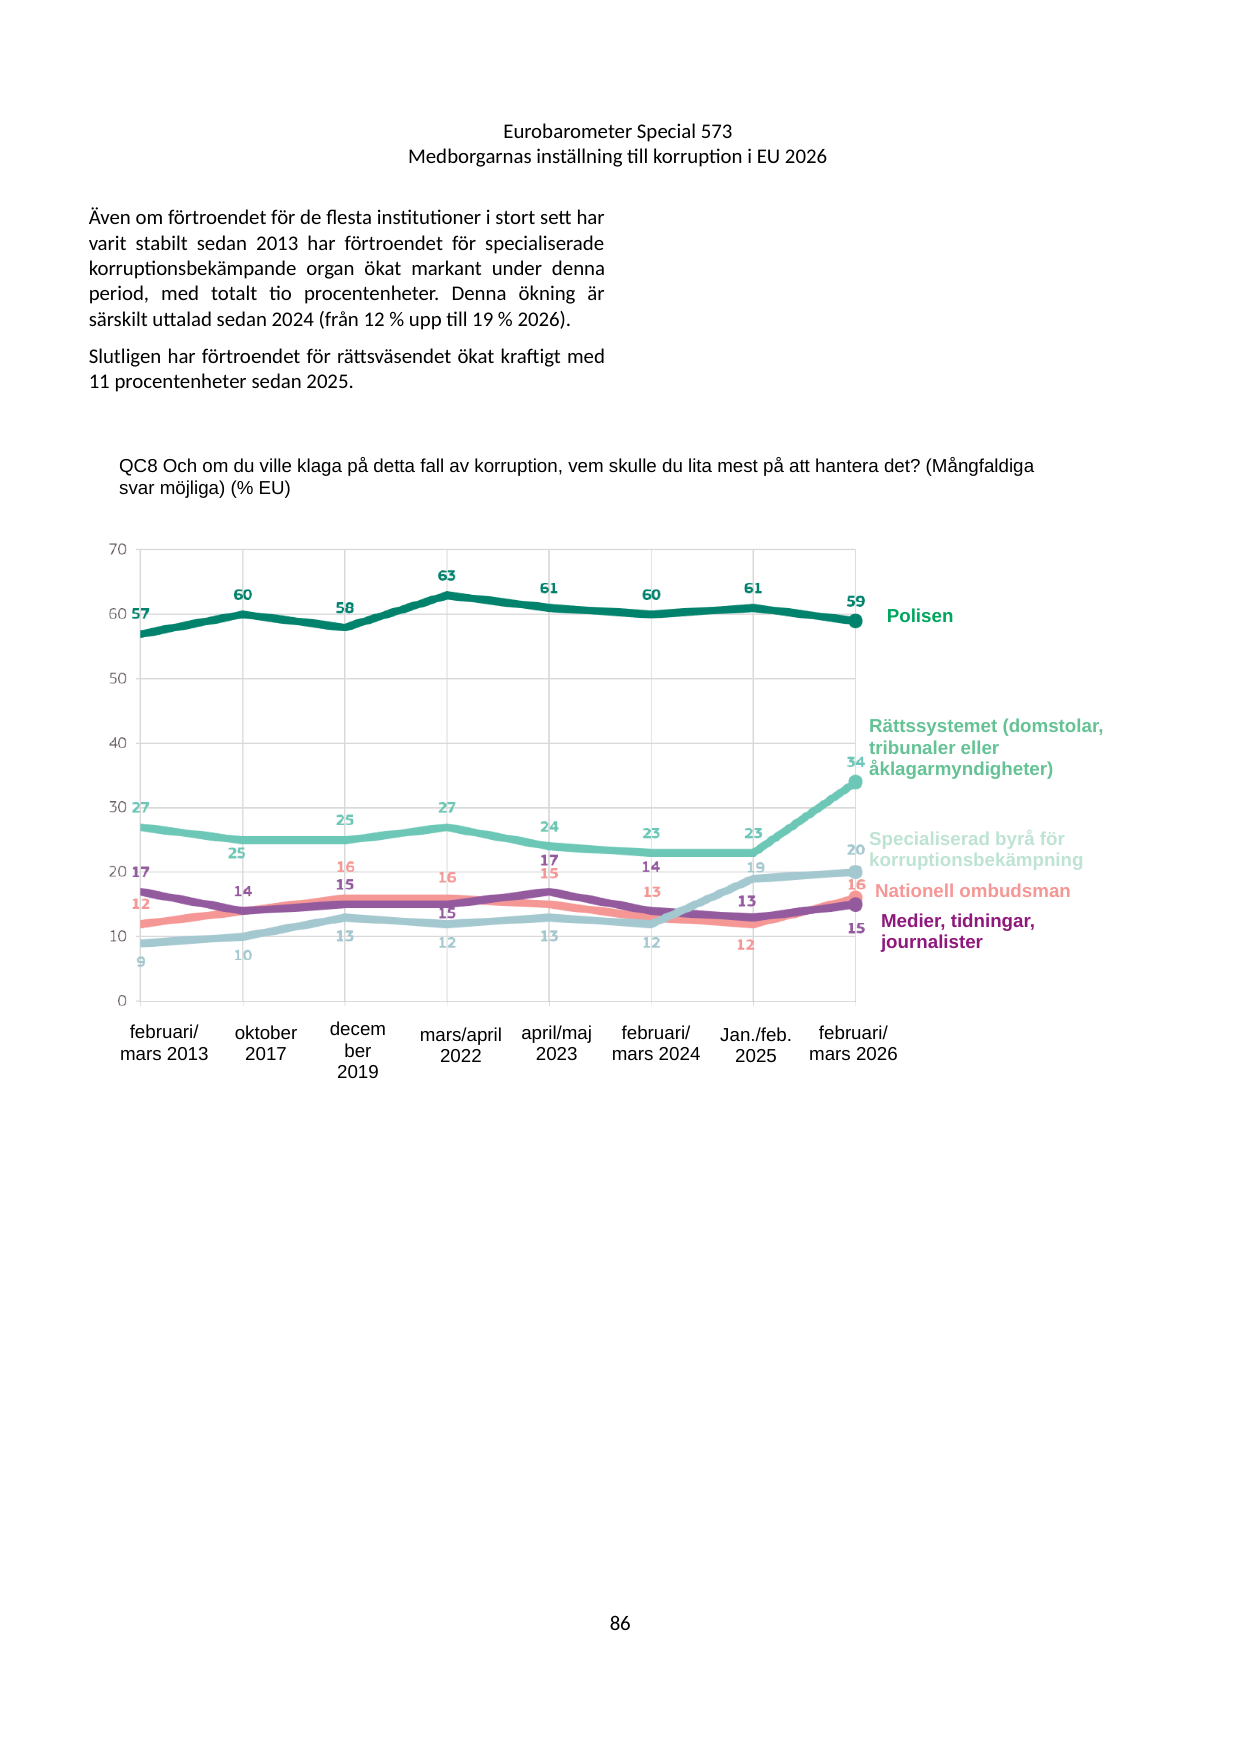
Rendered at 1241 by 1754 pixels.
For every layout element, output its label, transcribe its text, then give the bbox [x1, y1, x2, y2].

picture [80, 531, 867, 1006]
text Slutligen har förtroendet för rättsväsendet ökat kraftigt med 11 procentenheter sedan 2025. [88, 343, 605, 394]
text Även om förtroendet för de flesta institutioner i stort sett har varit stabilt sedan 2013 har förtroendet för specialiserade korruptionsbekämpande organ ökat markant under denna period, med totalt tio procentenheter. Denna ökning är särskilt uttalad sedan 2024 (från 12 % upp till 19 % 2026). [88, 204, 605, 331]
